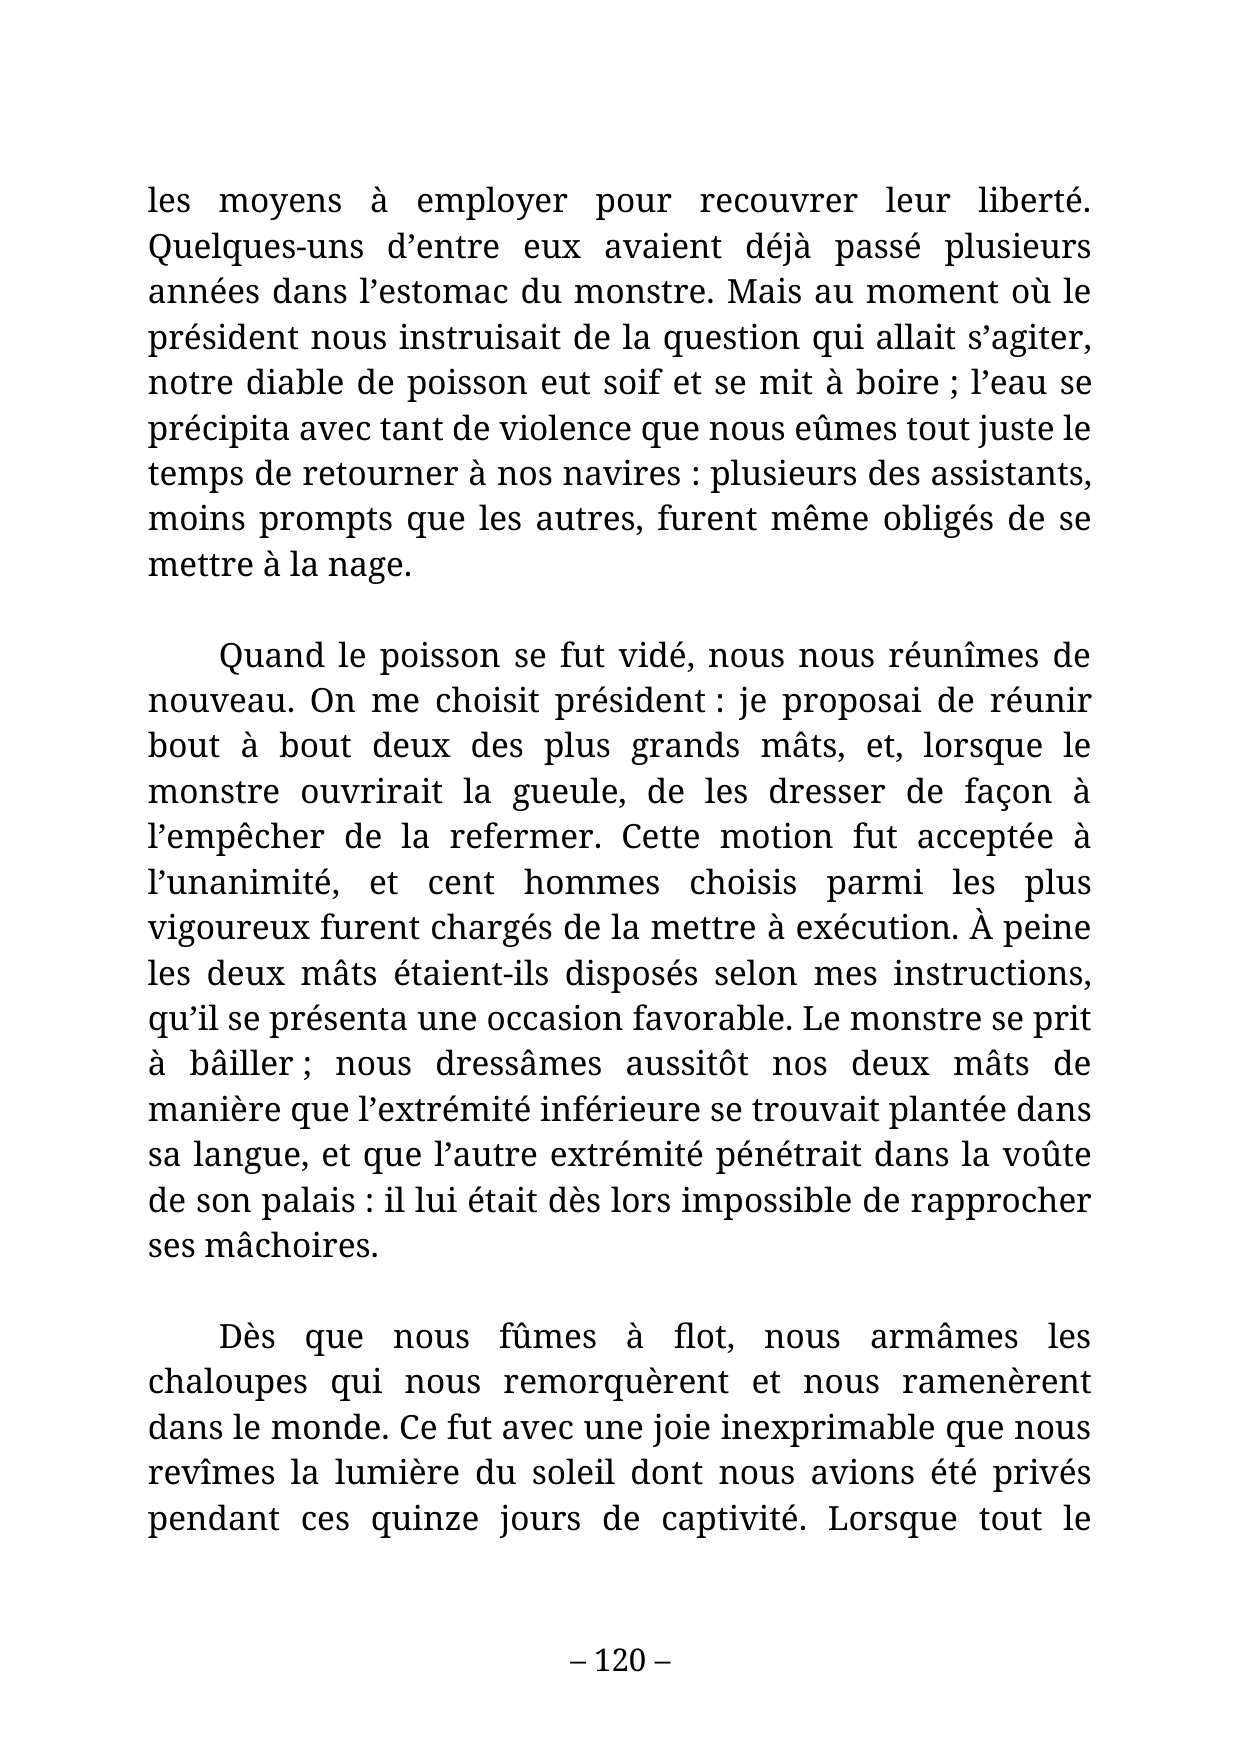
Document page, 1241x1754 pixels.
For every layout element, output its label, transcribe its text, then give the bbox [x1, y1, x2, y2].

text Quand le poisson se fut vidé, nous nous réunîmes de nouveau. On me choisit président : je proposai de réunir bout à bout deux des plus grands mâts, et, lorsque le monstre ouvrirait la gueule, de les dresser de façon à l’empêcher de la refermer. Cette motion fut acceptée à l’unanimité, et cent hommes choisis parmi les plus vigoureux furent chargés de la mettre à exécution. À peine les deux mâts étaient-ils disposés selon mes instructions, qu’il se présenta une occasion favorable. Le monstre se prit à bâiller ; nous dressâmes aussitôt nos deux mâts de manière que l’extrémité inférieure se trouvait plantée dans sa langue, et que l’autre extrémité pénétrait dans la voûte de son palais : il lui était dès lors impossible de rapprocher ses mâchoires. [148, 631, 1092, 1267]
text les moyens à employer pour recouvrer leur liberté. Quelques-uns d’entre eux avaient déjà passé plusieurs années dans l’estomac du monstre. Mais au moment où le président nous instruisait de la question qui allait s’agiter, notre diable de poisson eut soif et se mit à boire ; l’eau se précipita avec tant de violence que nous eûmes tout juste le temps de retourner à nos navires : plusieurs des assistants, moins prompts que les autres, furent même obligés de se mettre à la nage. [148, 177, 1092, 586]
text Dès que nous fûmes à flot, nous armâmes les chaloupes qui nous remorquèrent et nous ramenèrent dans le monde. Ce fut avec une joie inexprimable que nous revîmes la lumière du soleil dont nous avions été privés pendant ces quinze jours de captivité. Lorsque tout le [148, 1313, 1092, 1540]
